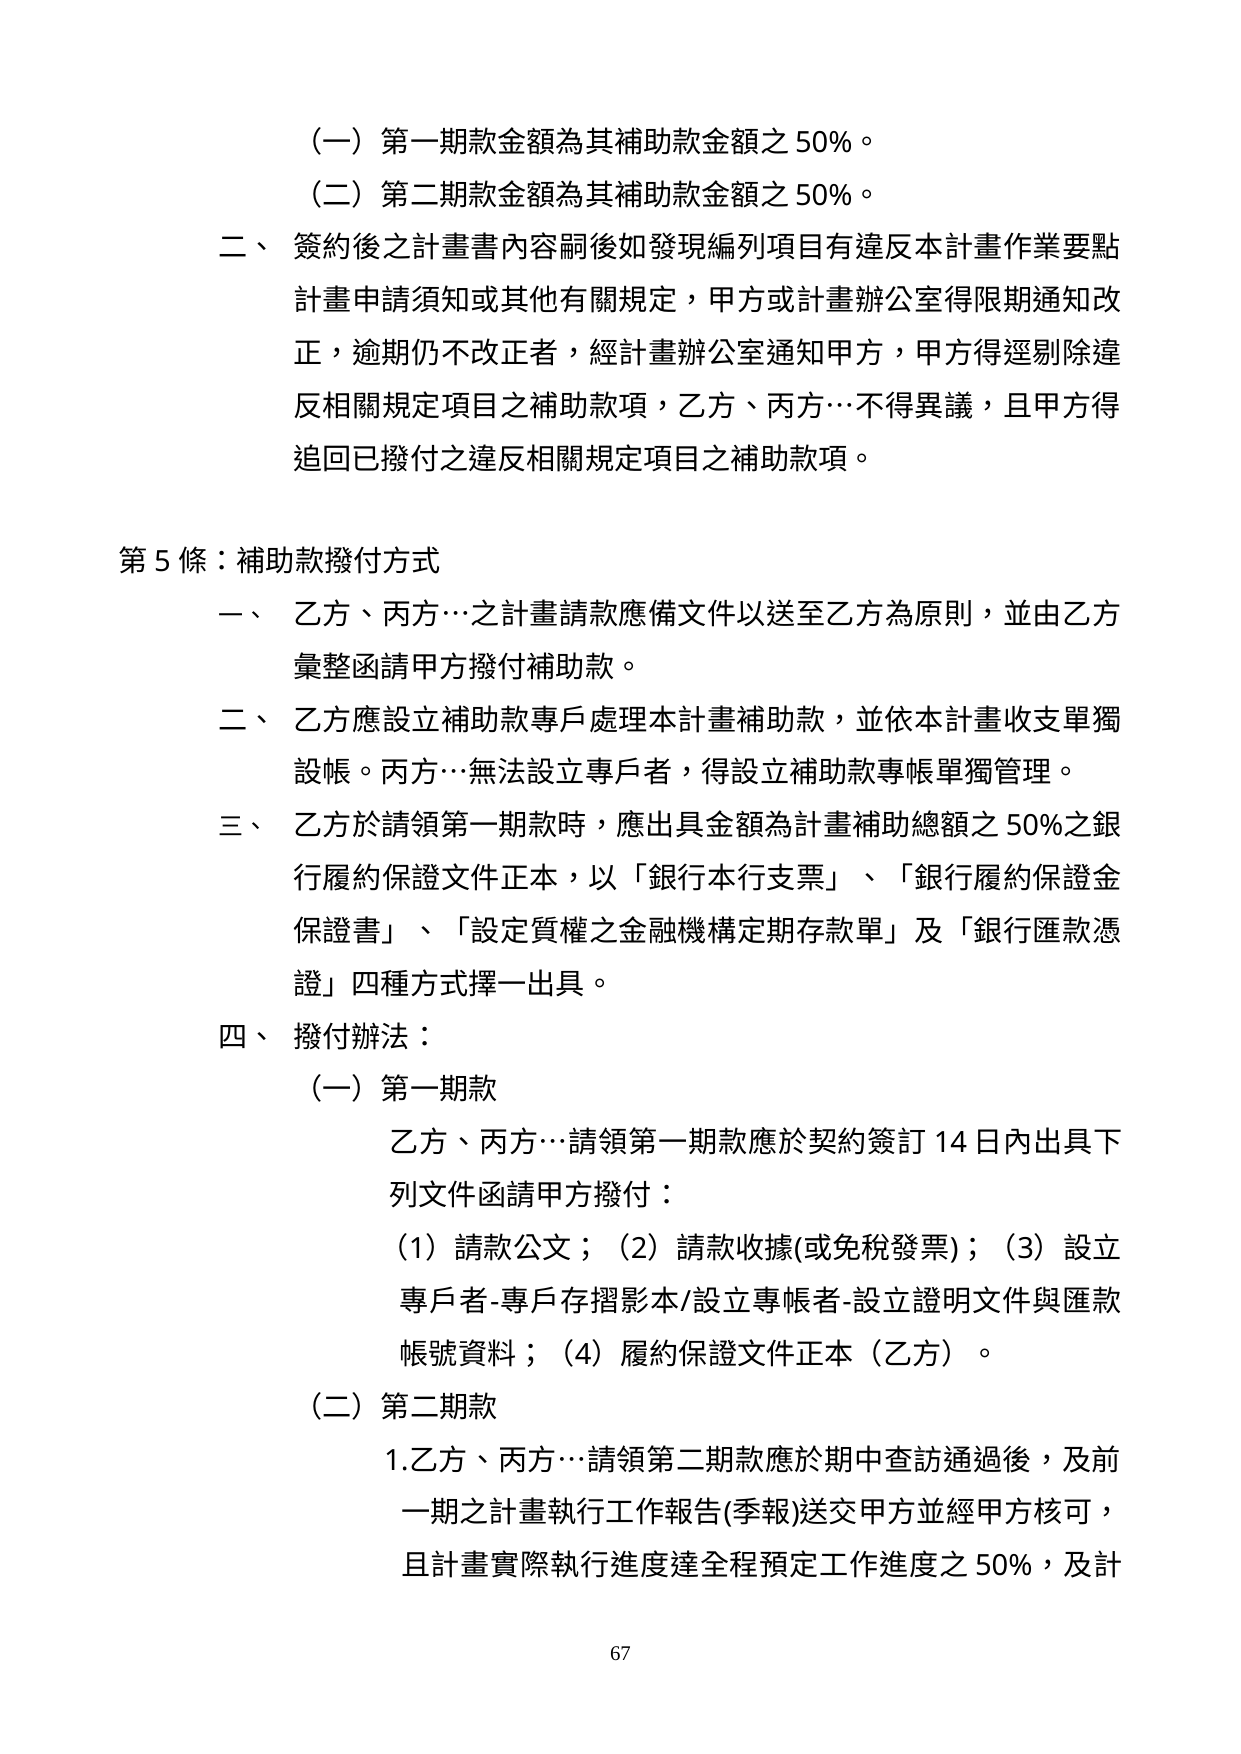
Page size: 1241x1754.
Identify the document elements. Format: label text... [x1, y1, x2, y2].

text 1.乙方、丙方…請領第二期款應於期中查訪通過後，及前一期之計畫執行工作報告(季報)送交甲方並經甲方核可，且計畫實際執行進度達全程預定工作進度之50%，及計 [384, 1436, 1122, 1584]
list 乙方於請領第一期款時，應出具金額為計畫補助總額之50%之銀行履約保證文件正本，以「銀行本行支票」、「銀行履約保證金保證書」、「設定質權之金融機構定期存款單」及「銀行匯款憑證」四種方式擇一出具。 [218, 802, 1122, 1003]
text 乙方、丙方…請領第一期款應於契約簽訂14日內出具下列文件函請甲方撥付： [389, 1119, 1122, 1214]
list 簽約後之計畫書內容嗣後如發現編列項目有違反本計畫作業要點、計畫申請須知或其他有關規定，甲方或計畫辦公室得限期通知改正，逾期仍不改正者，經計畫辦公室通知甲方，甲方得逕剔除違反相關規定項目之補助款項，乙方、丙方…不得異議，且甲方得追回已撥付之違反相關規定項目之補助款項。 [218, 224, 1122, 477]
text 第 5 條：補助款撥付方式 [118, 538, 1122, 580]
list 撥付辦法： [218, 1013, 1122, 1055]
list 乙方應設立補助款專戶處理本計畫補助款，並依本計畫收支單獨設帳。丙方…無法設立專戶者，得設立補助款專帳單獨管理。 [218, 696, 1122, 791]
text （1）請款公文；（2）請款收據(或免稅發票)；（3）設立專戶者-專戶存摺影本/設立專帳者-設立證明文件與匯款帳號資料；（4）履約保證文件正本（乙方）。 [379, 1224, 1122, 1373]
text （一）第一期款金額為其補助款金額之50%。 [293, 118, 1122, 161]
text （二）第二期款 [293, 1383, 1122, 1426]
text （二）第二期款金額為其補助款金額之50%。 [293, 171, 1122, 213]
list 乙方、丙方…之計畫請款應備文件以送至乙方為原則，並由乙方彙整函請甲方撥付補助款。 [218, 591, 1122, 686]
text （一）第一期款 [293, 1066, 1122, 1108]
